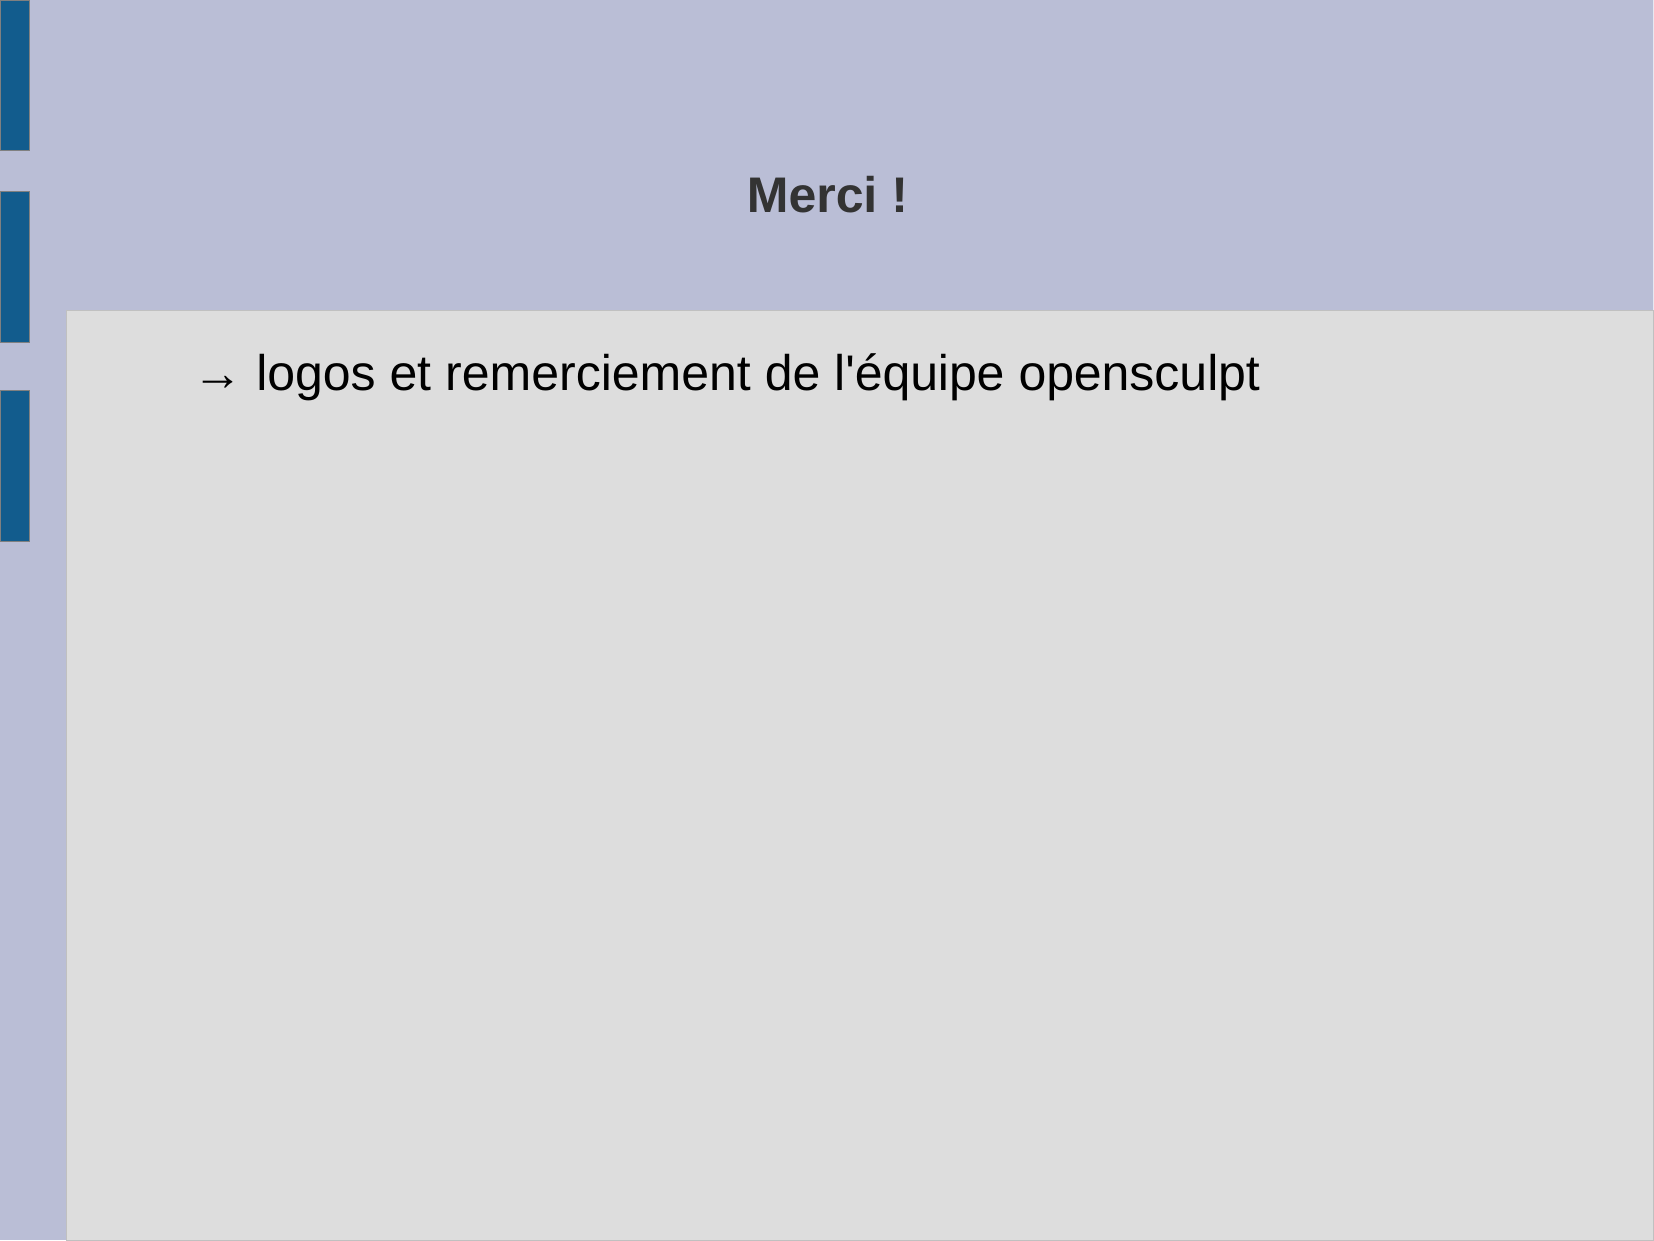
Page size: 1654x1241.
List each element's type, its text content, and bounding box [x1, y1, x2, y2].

title Merci ! [121, 91, 1534, 299]
list → logos et remerciement de l'équipe opensculpt [121, 344, 1534, 1065]
